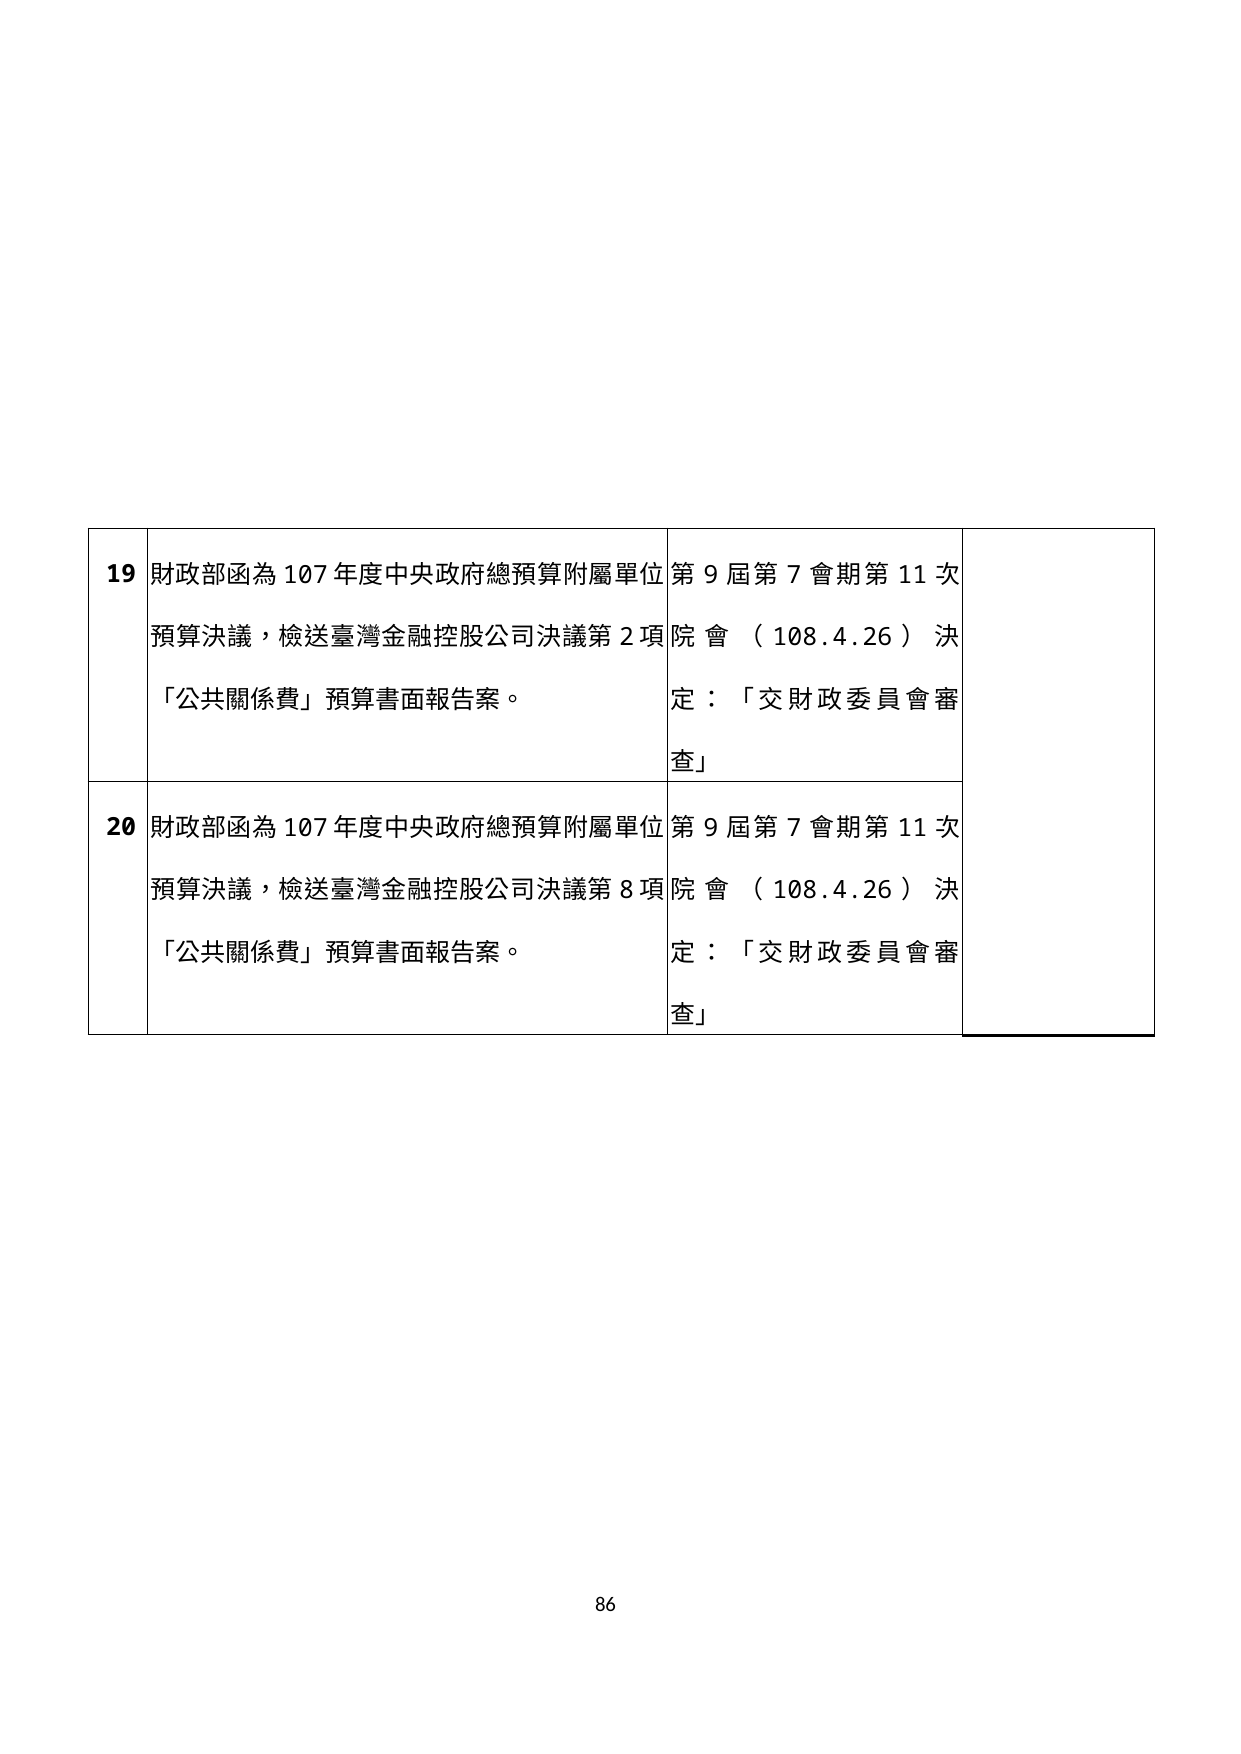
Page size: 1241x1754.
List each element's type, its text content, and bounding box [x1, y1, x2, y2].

table_cell 第9屆第7會期第11次院會（108.4.26）決定：「交財政委員會審查」 [668, 782, 962, 1034]
table_cell 第9屆第7會期第11次院會（108.4.26）決定：「交財政委員會審查」 [668, 529, 962, 781]
table_cell [963, 529, 1154, 1034]
table_cell 財政部函為107年度中央政府總預算附屬單位預算決議，檢送臺灣金融控股公司決議第2項「公共關係費」預算書面報告案。 [148, 529, 667, 781]
table_cell [89, 782, 147, 1034]
table_cell 財政部函為107年度中央政府總預算附屬單位預算決議，檢送臺灣金融控股公司決議第8項「公共關係費」預算書面報告案。 [148, 782, 667, 1034]
table_cell [89, 529, 147, 781]
